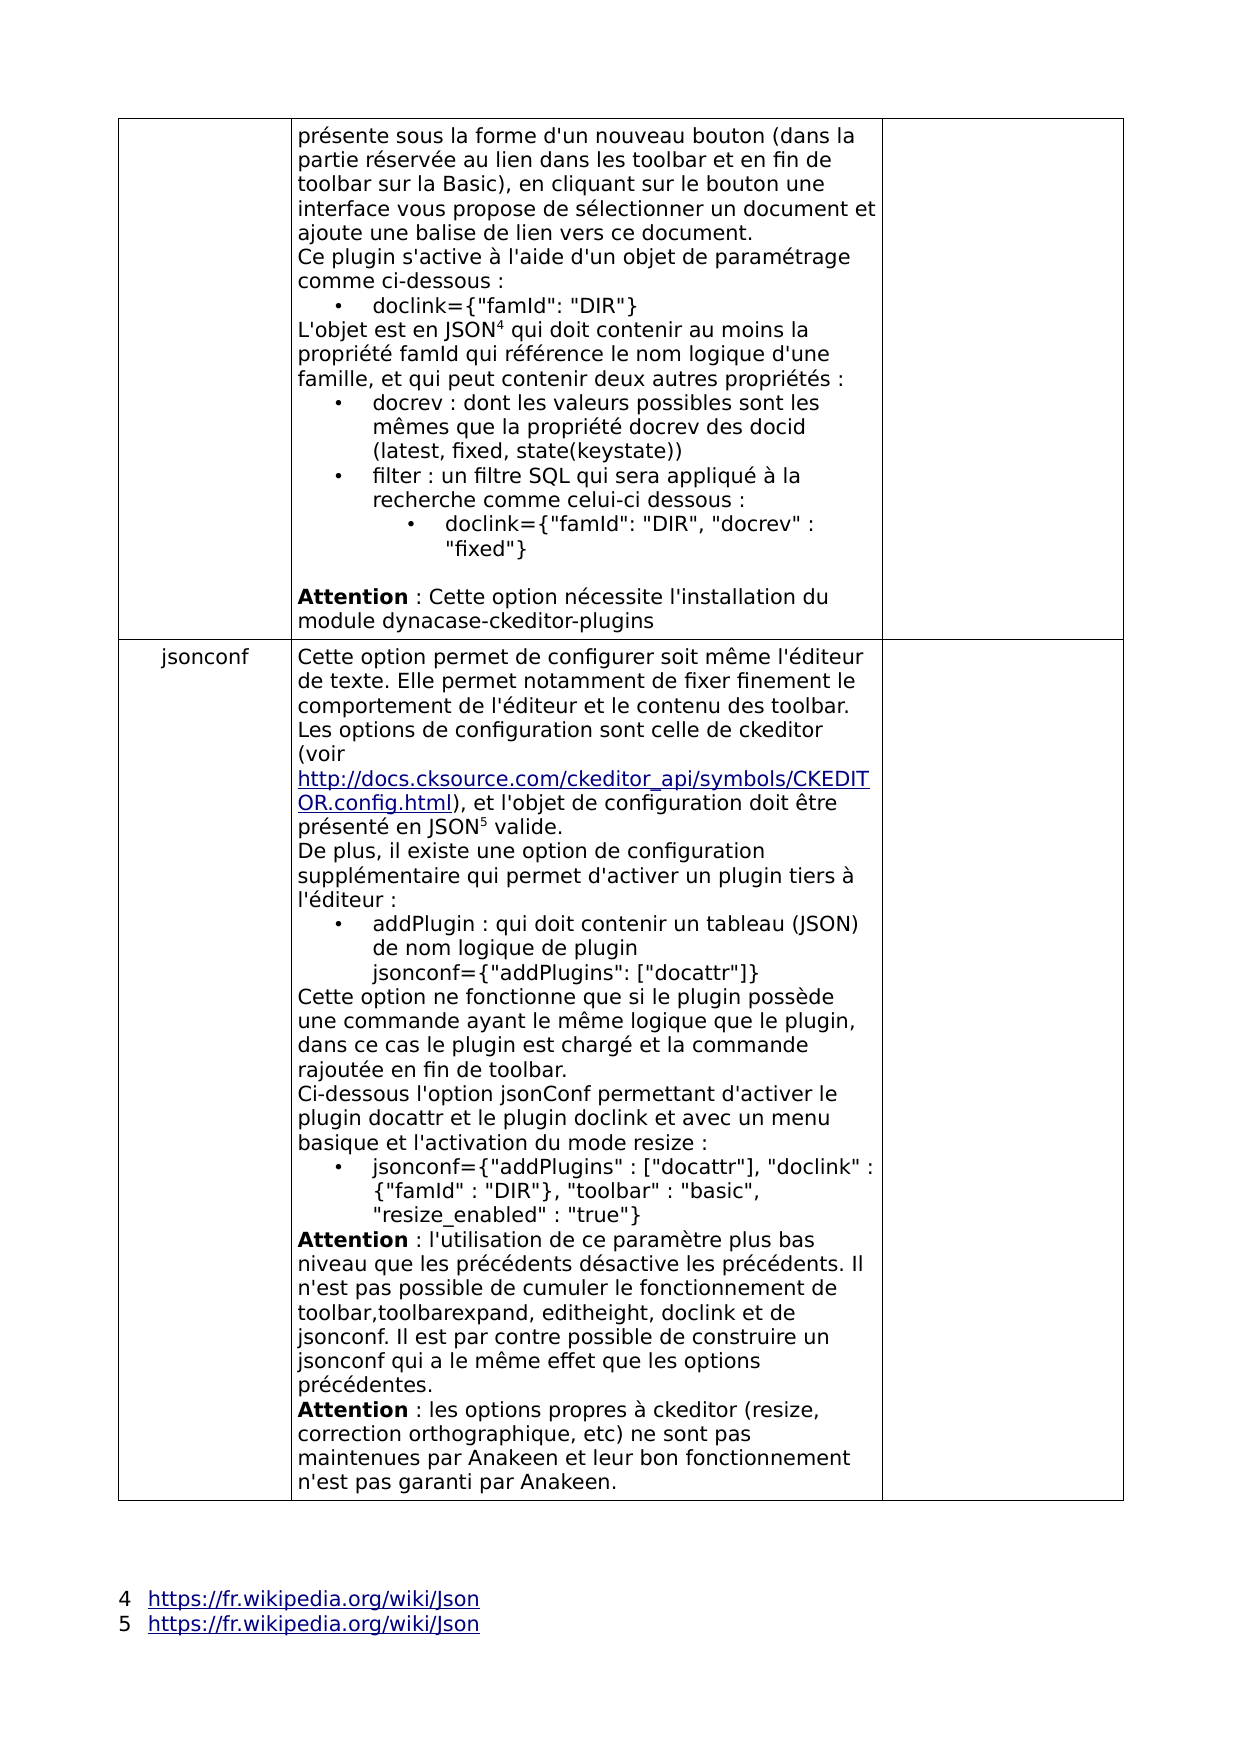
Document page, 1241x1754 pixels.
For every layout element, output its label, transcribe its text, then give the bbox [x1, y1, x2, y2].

table_cell Cette option permet de configurer soit même l'éditeur de texte. Elle permet notamment de fixer finement le comportement de l'éditeur et le contenu des toolbar. Les options de configuration sont celle de ckeditor (voir http://docs.cksource.com/ckeditor_api/symbols/CKEDITOR.config.html), et l'objet de configuration doit être présenté en JSON valide. De plus, il existe une option de configuration supplémentaire qui permet d'activer un plugin tiers à l'éditeur : addPlugin : qui doit contenir un tableau (JSON) de nom logique de plugin jsonconf={"addPlugins": ["docattr"]} Cette option ne fonctionne que si le plugin possède une commande ayant le même logique que le plugin, dans ce cas le plugin est chargé et la commande rajoutée en fin de toolbar. Ci-dessous l'option jsonConf permettant d'activer le plugin docattr et le plugin doclink et avec un menu basique et l'activation du mode resize : jsonconf={"addPlugins" : ["docattr"], "doclink" : {"famId" : "DIR"}, "toolbar" : "basic", "resize_enabled" : "true"} Attention : l'utilisation de ce paramètre plus bas niveau que les précédents désactive les précédents. Il n'est pas possible de cumuler le fonctionnement de toolbar,toolbarexpand, editheight, doclink et de jsonconf. Il est par contre possible de construire un jsonconf qui a le même effet que les options précédentes. Attention : les options propres à ckeditor (resize, correction orthographique, etc) ne sont pas maintenues par Anakeen et leur bon fonctionnement n'est pas garanti par Anakeen. [292, 640, 882, 1500]
table_cell [119, 119, 291, 639]
table_cell présente sous la forme d'un nouveau bouton (dans la partie réservée au lien dans les toolbar et en fin de toolbar sur la Basic), en cliquant sur le bouton une interface vous propose de sélectionner un document et ajoute une balise de lien vers ce document. Ce plugin s'active à l'aide d'un objet de paramétrage comme ci-dessous : doclink={"famId": "DIR"} L'objet est en JSON qui doit contenir au moins la propriété famId qui référence le nom logique d'une famille, et qui peut contenir deux autres propriétés : docrev : dont les valeurs possibles sont les mêmes que la propriété docrev des docid (latest, fixed, state(keystate)) filter : un filtre SQL qui sera appliqué à la recherche comme celui-ci dessous : doclink={"famId": "DIR", "docrev" : "fixed"} Attention : Cette option nécessite l'installation du module dynacase-ckeditor-plugins [292, 119, 882, 639]
table_cell jsonconf [119, 640, 291, 1500]
table_cell [883, 119, 1123, 639]
table_cell [883, 640, 1123, 1500]
